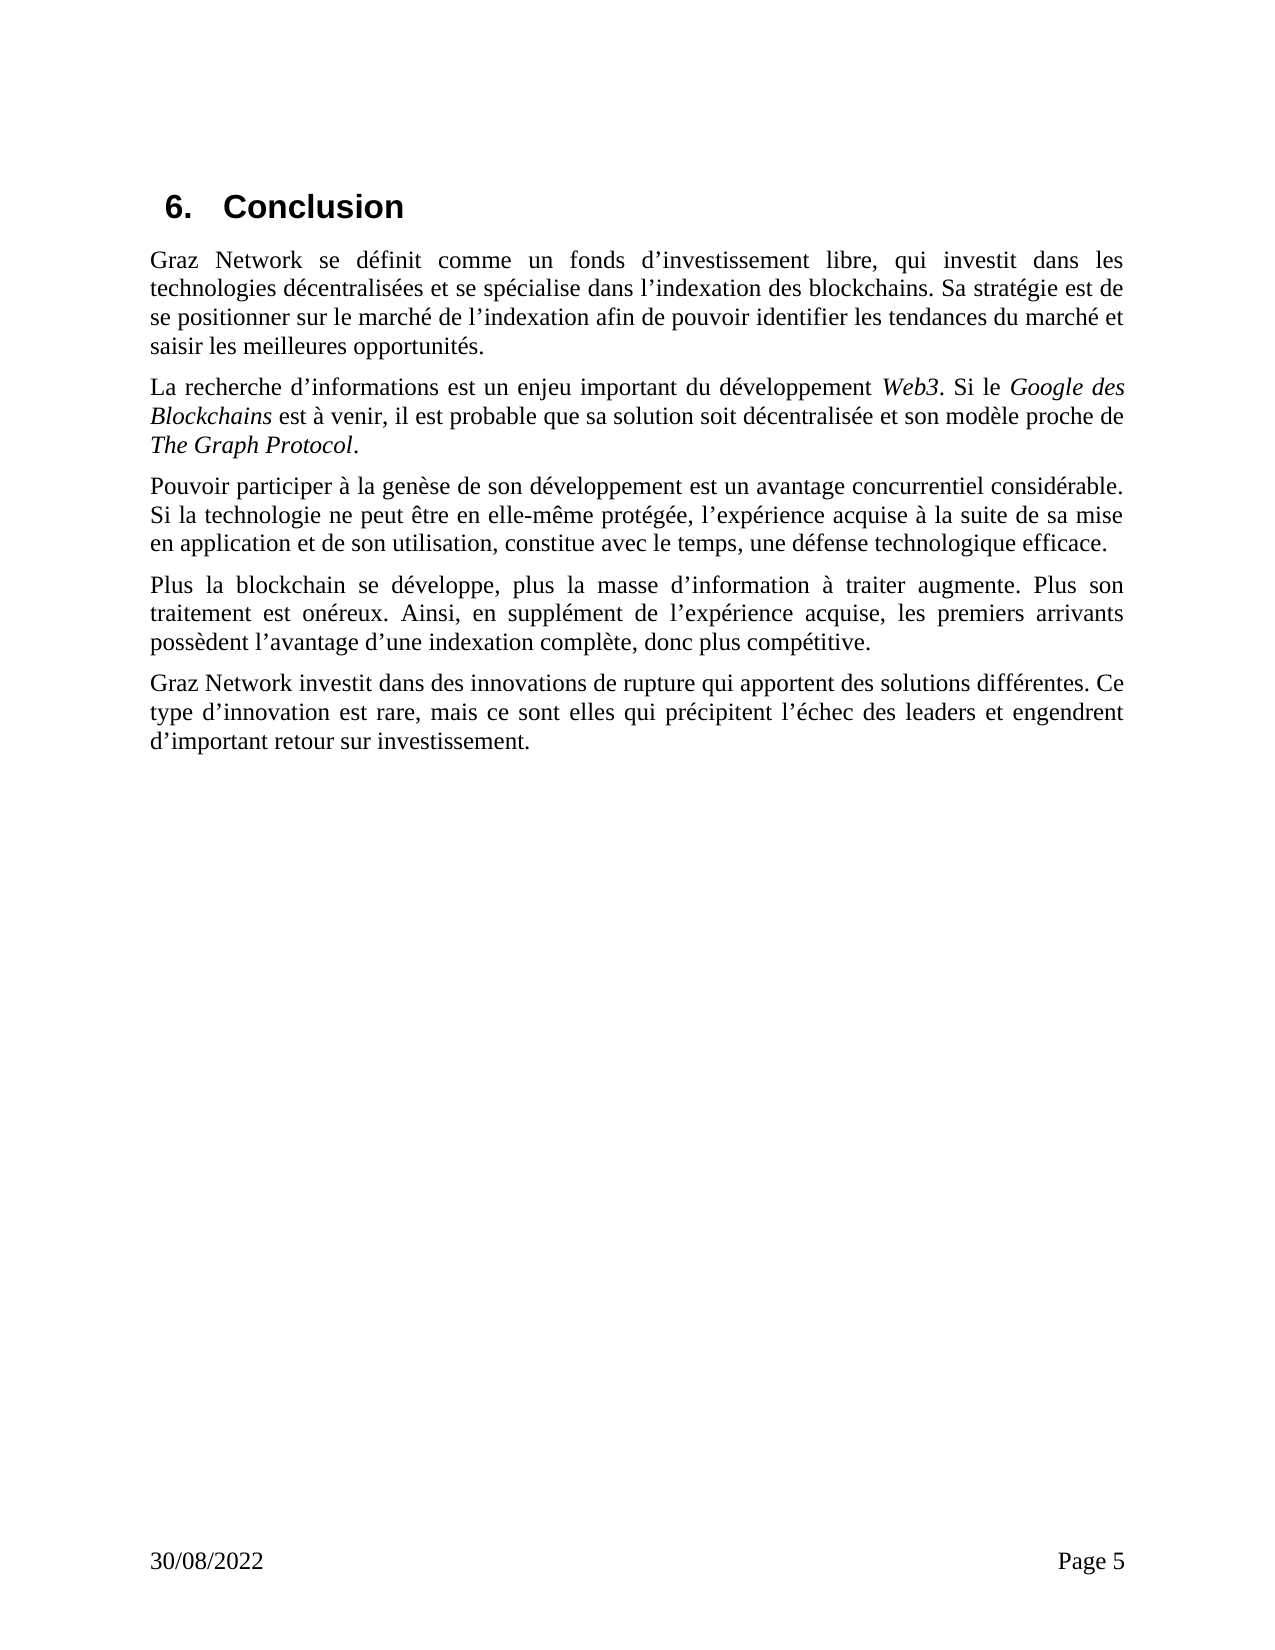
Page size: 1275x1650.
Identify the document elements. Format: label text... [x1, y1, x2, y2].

text Graz Network se définit comme un fonds d’investissement libre, qui investit dans les technologies décentralisées et se spécialise dans l’indexation des blockchains. Sa stratégie est de se positionner sur le marché de l’indexation afin de pouvoir identifier les tendances du marché et saisir les meilleures opportunités. [150, 245, 1125, 360]
subtitle Conclusion [164, 187, 1125, 226]
text Graz Network investit dans des innovations de rupture qui apportent des solutions différentes. Ce type d’innovation est rare, mais ce sont elles qui précipitent l’échec des leaders et engendrent d’important retour sur investissement. [150, 668, 1125, 755]
text Pouvoir participer à la genèse de son développement est un avantage concurrentiel considérable. Si la technologie ne peut être en elle-même protégée, l’expérience acquise à la suite de sa mise en application et de son utilisation, constitue avec le temps, une défense technologique efficace. [150, 471, 1125, 557]
text Plus la blockchain se développe, plus la masse d’information à traiter augmente. Plus son traitement est onéreux. Ainsi, en supplément de l’expérience acquise, les premiers arrivants possèdent l’avantage d’une indexation complète, donc plus compétitive. [150, 570, 1125, 656]
text La recherche d’informations est un enjeu important du développement Web3. Si le Google des Blockchains est à venir, il est probable que sa solution soit décentralisée et son modèle proche de The Graph Protocol. [150, 372, 1125, 458]
